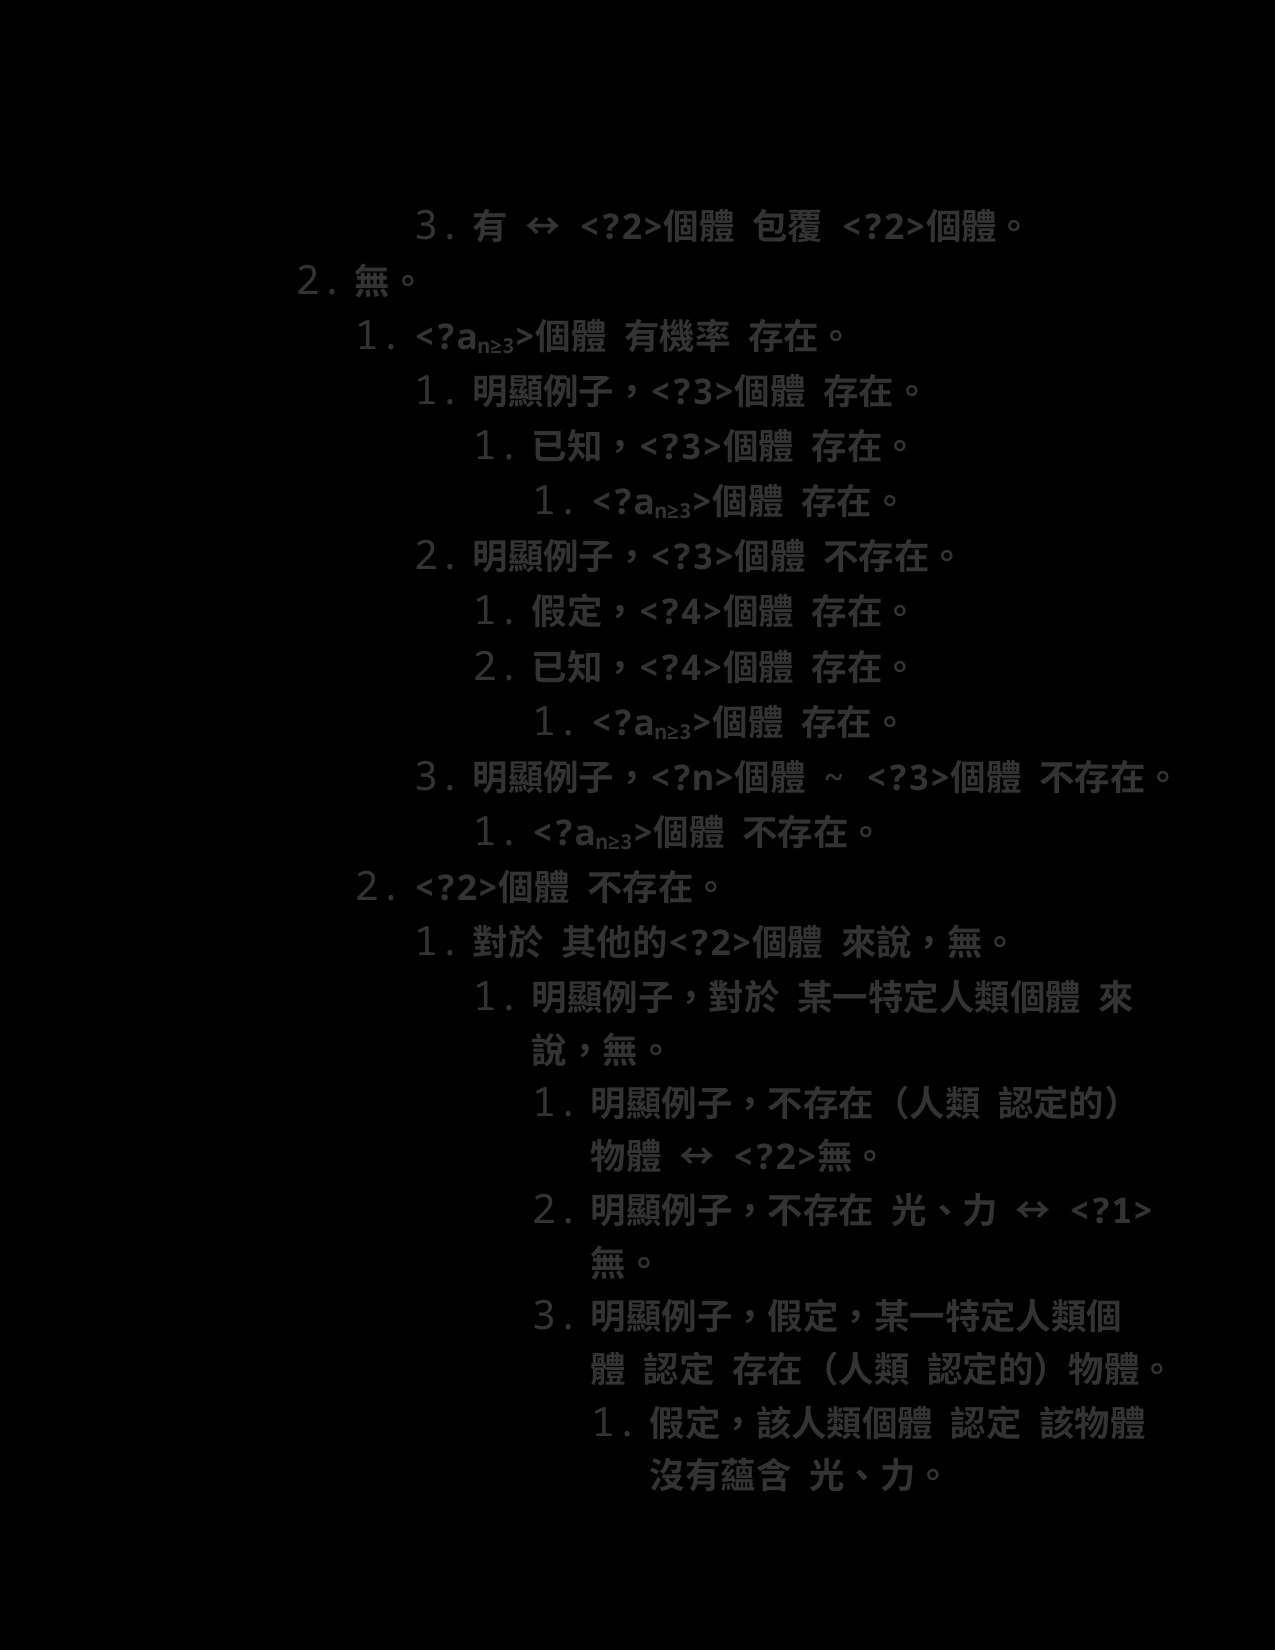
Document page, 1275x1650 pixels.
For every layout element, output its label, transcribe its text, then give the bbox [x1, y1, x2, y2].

list 對於 其他的<?2>個體 來說，無。 [413, 912, 1157, 967]
list <?an≥3>個體 存在。 [532, 692, 1157, 747]
list 明顯例子，<?3>個體 存在。 [413, 361, 1157, 416]
list 明顯例子，不存在（人類 認定的）物體 ↔ <?2>無。 [532, 1074, 1157, 1180]
list <?an≥3>個體 存在。 [532, 471, 1157, 526]
list 假定，<?4>個體 存在。 [472, 582, 1157, 637]
list 明顯例子，假定，某一特定人類個體 認定 存在（人類 認定的）物體。 [532, 1286, 1157, 1393]
list <?2>個體 不存在。 [354, 857, 1157, 912]
list 有 ↔ <?2>個體 包覆 <?2>個體。 [413, 196, 1157, 251]
list 已知，<?3>個體 存在。 [472, 416, 1157, 471]
list <?an≥3>個體 不存在。 [472, 802, 1157, 857]
list 已知，<?4>個體 存在。 [472, 637, 1157, 692]
list <?an≥3>個體 有機率 存在。 [354, 306, 1157, 361]
list 無。 [295, 251, 1157, 306]
list 明顯例子，<?n>個體 ~ <?3>個體 不存在。 [413, 747, 1157, 802]
list 明顯例子，對於 某一特定人類個體 來說，無。 [472, 967, 1157, 1074]
list 假定，該人類個體 認定 該物體 沒有蘊含 光、力。 [591, 1393, 1157, 1499]
list 明顯例子，<?3>個體 不存在。 [413, 526, 1157, 582]
list 明顯例子，不存在 光、力 ↔ <?1>無。 [532, 1180, 1157, 1286]
